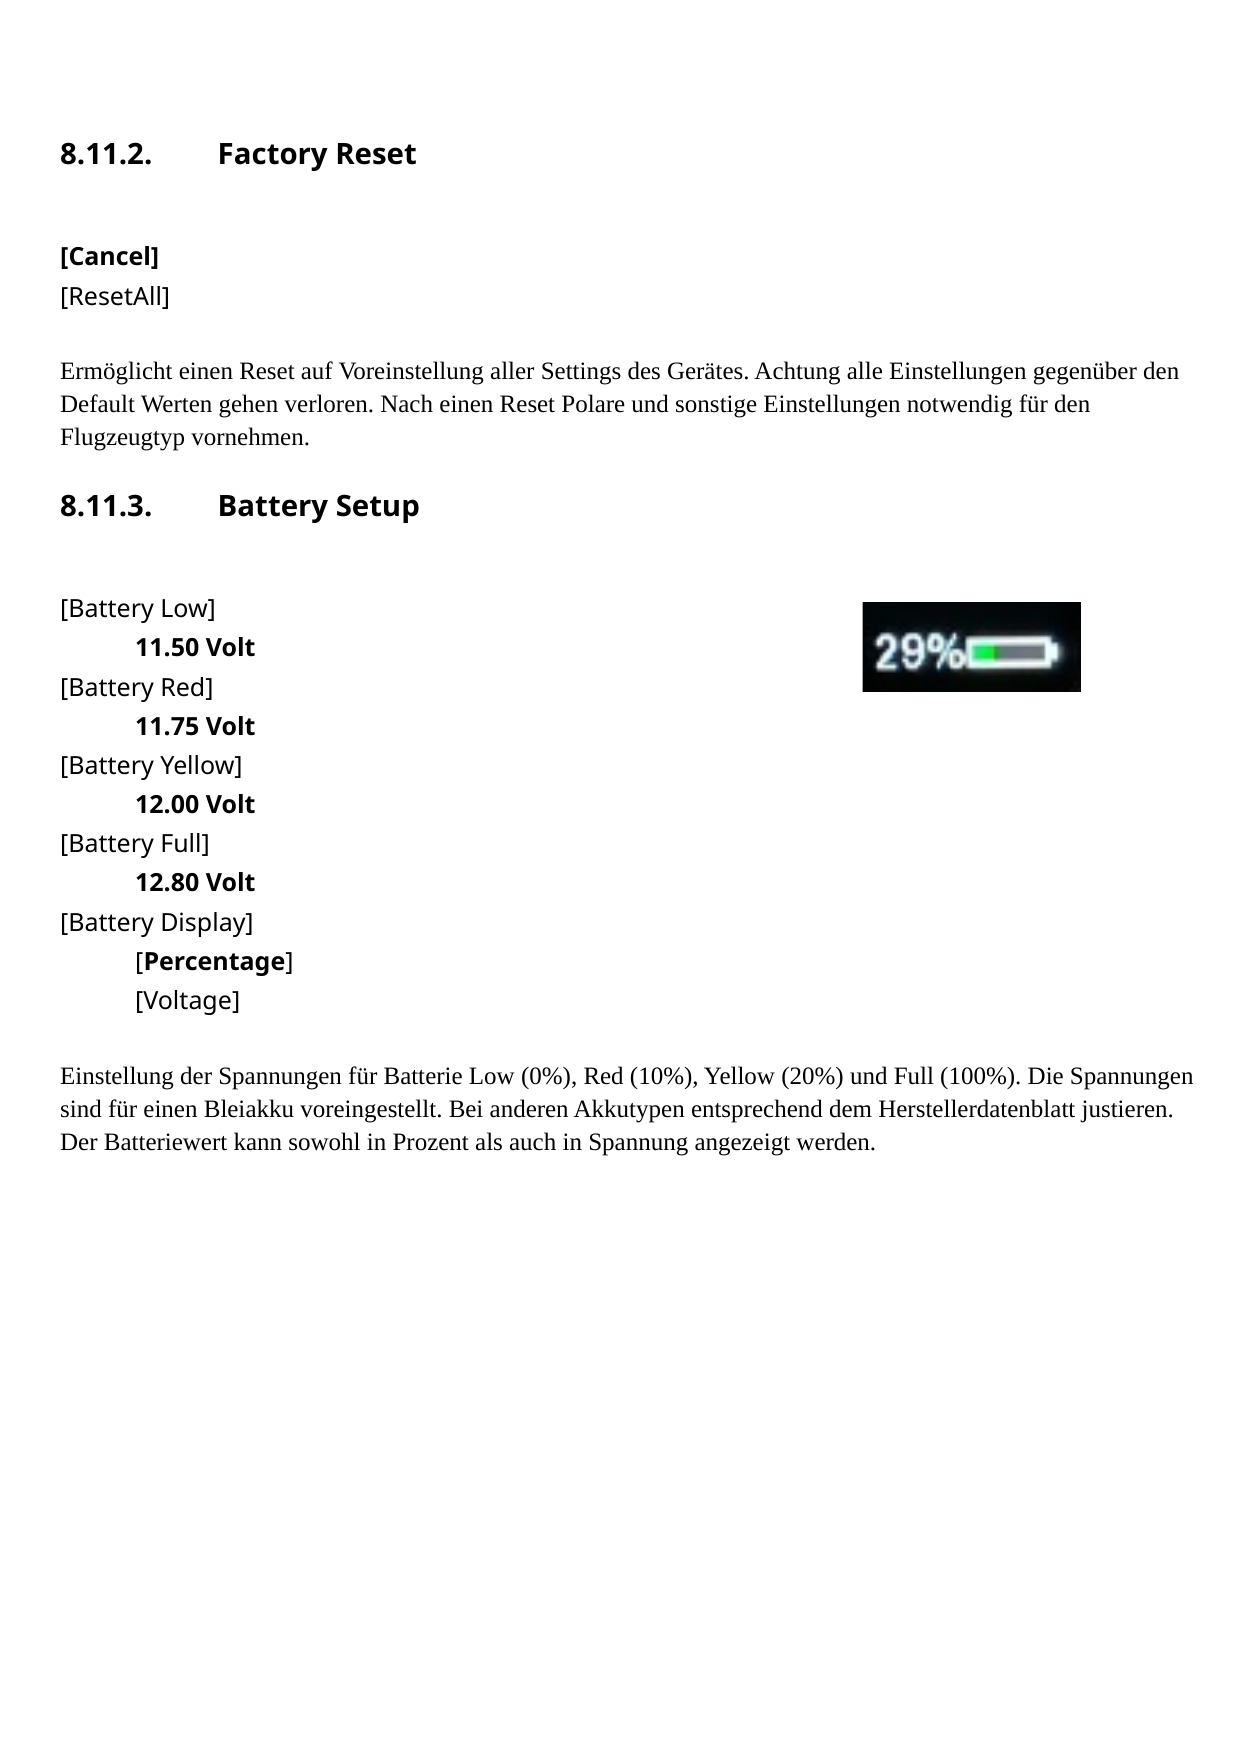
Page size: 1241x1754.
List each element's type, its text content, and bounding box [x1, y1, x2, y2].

text [Voltage] [60, 983, 1207, 1017]
subtitle Battery Setup [60, 485, 1207, 525]
text [Cancel] [60, 239, 1207, 273]
text [Battery Display] [60, 904, 1207, 938]
text 12.00 Volt [60, 787, 1207, 821]
text [Battery Red] [60, 669, 1207, 703]
text [Battery Low] [60, 591, 1207, 625]
text [Battery Yellow] [60, 748, 1207, 782]
text [ResetAll] [60, 278, 1207, 312]
text 11.50 Volt [60, 630, 862, 664]
text Ermöglicht einen Reset auf Voreinstellung aller Settings des Gerätes. Achtung alle Einstellungen gegenüber den Default Werten gehen verloren. Nach einen Reset Polare und sonstige Einstellungen notwendig für den Flugzeugtyp vornehmen. [60, 356, 1207, 451]
picture [862, 602, 1081, 692]
text [Percentage] [60, 943, 1207, 977]
text 11.75 Volt [60, 708, 1207, 742]
text 12.80 Volt [60, 865, 1207, 899]
text Einstellung der Spannungen für Batterie Low (0%), Red (10%), Yellow (20%) und Full (100%). Die Spannungen sind für einen Bleiakku voreingestellt. Bei anderen Akkutypen entsprechend dem Herstellerdatenblatt justieren. Der Batteriewert kann sowohl in Prozent als auch in Spannung angezeigt werden. [60, 1061, 1207, 1156]
text [Battery Full] [60, 826, 1207, 860]
subtitle Factory Reset [60, 133, 1207, 173]
text [1081, 630, 1207, 664]
